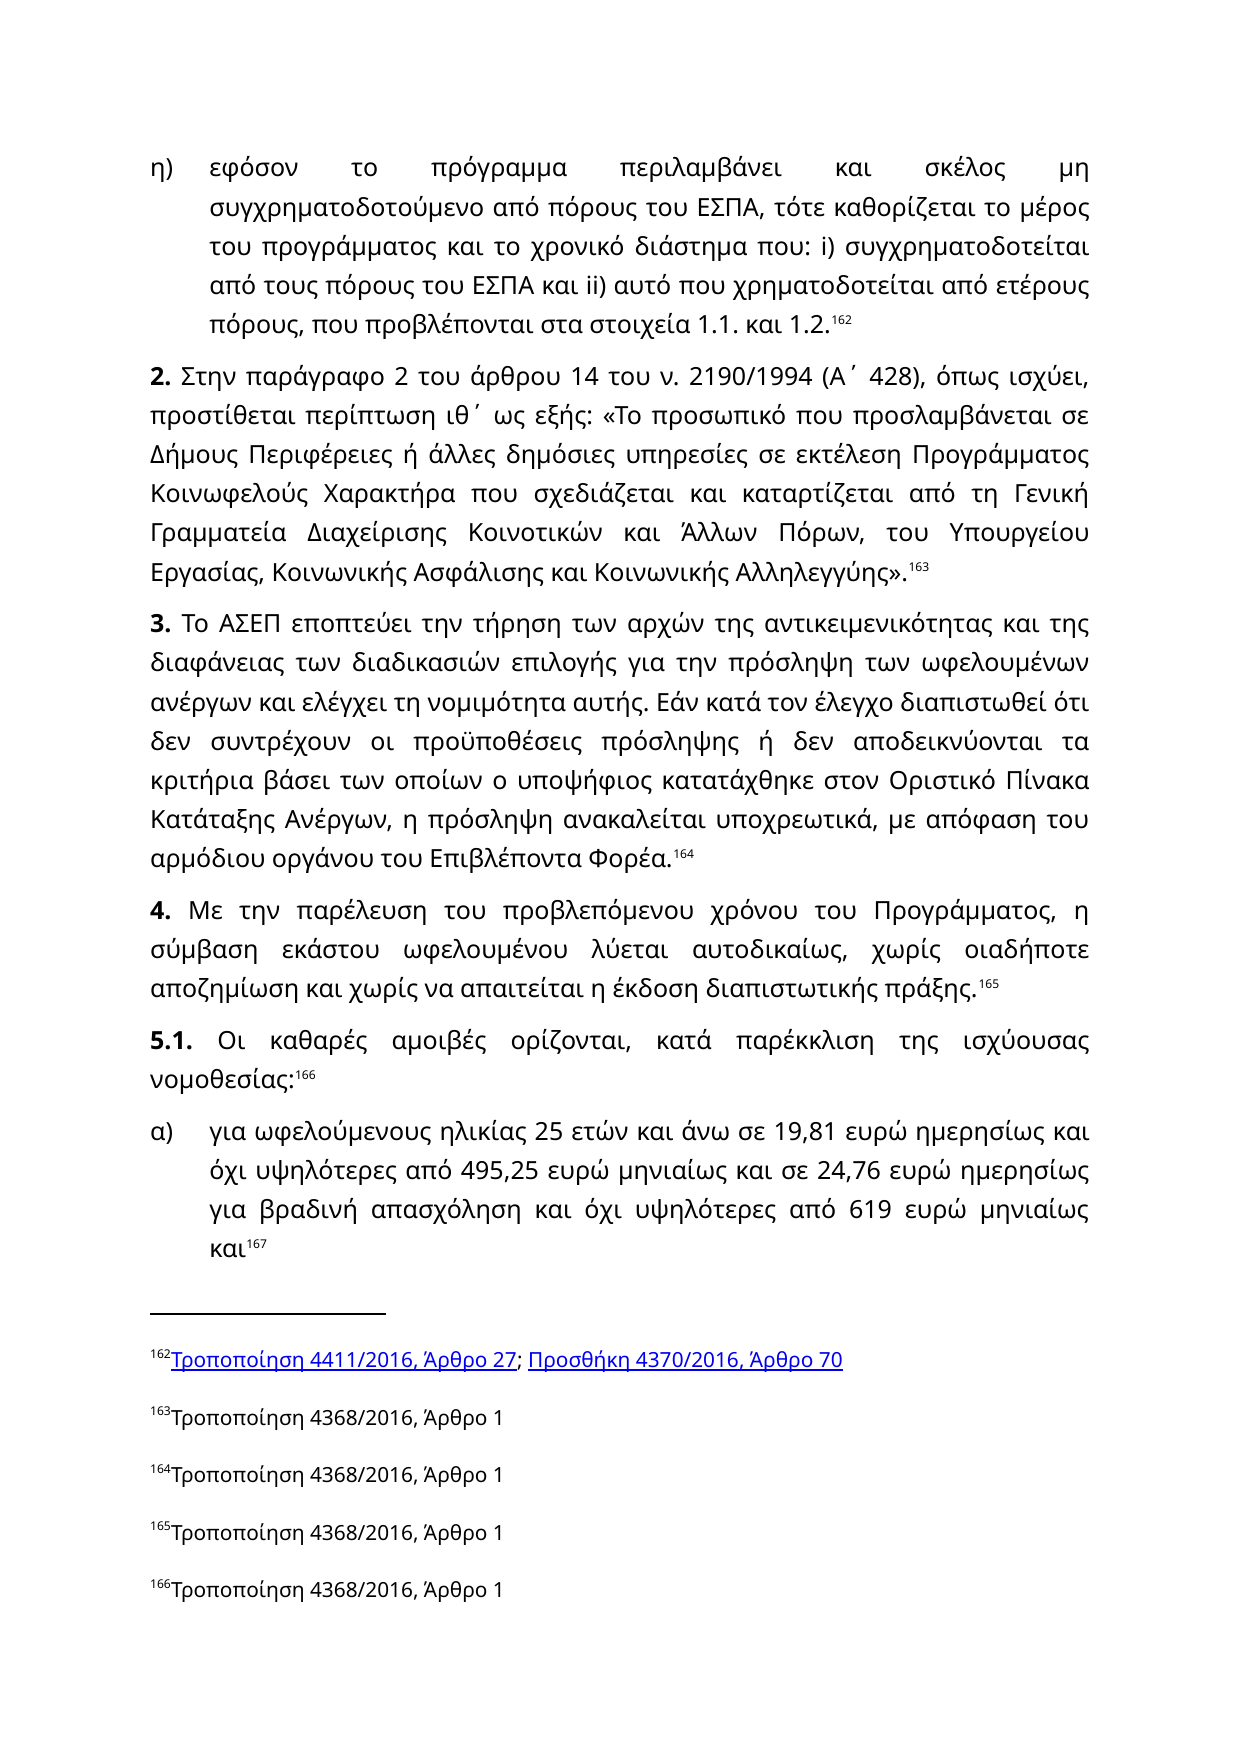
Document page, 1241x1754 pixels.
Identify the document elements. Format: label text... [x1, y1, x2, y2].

text 2. Στην παράγραφο 2 του άρθρου 14 του ν. 2190/1994 (Α΄ 428), όπως ισχύει, προστίθεται περίπτωση ιθ΄ ως εξής: «Το προσωπικό που προσλαμβάνεται σε Δήμους Περιφέρειες ή άλλες δημόσιες υπηρεσίες σε εκτέλεση Προγράμματος Κοινωφελούς Χαρακτήρα που σχεδιάζεται και καταρτίζεται από τη Γενική Γραμματεία Διαχείρισης Κοινοτικών και Άλλων Πόρων, του Υπουργείου Εργασίας, Κοινωνικής Ασφάλισης και Κοινωνικής Αλληλεγγύης». [150, 358, 1090, 588]
list η) εφόσον το πρόγραμμα περιλαμβάνει και σκέλος μη συγχρηματοδοτούμενο από πόρους του ΕΣΠΑ, τότε καθορίζεται το μέρος του προγράμματος και το χρονικό διάστημα που: i) συγχρηματοδοτείται από τους πόρους του ΕΣΠΑ και ii) αυτό που χρηματοδοτείται από ετέρους πόρους, που προβλέπονται στα στοιχεία 1.1. και 1.2. [150, 150, 1090, 341]
text 5.1. Οι καθαρές αμοιβές ορίζονται, κατά παρέκκλιση της ισχύουσας νομοθεσίας: [150, 1022, 1090, 1096]
list α) για ωφελούμενους ηλικίας 25 ετών και άνω σε 19,81 ευρώ ημερησίως και όχι υψηλότερες από 495,25 ευρώ μηνιαίως και σε 24,76 ευρώ ημερησίως για βραδινή απασχόληση και όχι υψηλότερες από 619 ευρώ μηνιαίως και [150, 1113, 1090, 1265]
text Τροποποίηση 4368/2016, Άρθρο 1 [150, 1518, 1090, 1546]
text Τροποποίηση 4368/2016, Άρθρο 1 [150, 1460, 1090, 1489]
text Τροποποίηση 4368/2016, Άρθρο 1 [150, 1576, 1090, 1604]
text 4. Με την παρέλευση του προβλεπόμενου χρόνου του Προγράμματος, η σύμβαση εκάστου ωφελουμένου λύεται αυτοδικαίως, χωρίς οιαδήποτε αποζημίωση και χωρίς να απαιτείται η έκδοση διαπιστωτικής πράξης. [150, 892, 1090, 1005]
text Τροποποίηση 4368/2016, Άρθρο 1 [150, 1403, 1090, 1431]
text Τροποποίηση 4411/2016, Άρθρο 27; Προσθήκη 4370/2016, Άρθρο 70 [150, 1345, 1090, 1373]
text 3. Το ΑΣΕΠ εποπτεύει την τήρηση των αρχών της αντικειμενικότητας και της διαφάνειας των διαδικασιών επιλογής για την πρόσληψη των ωφελουμένων ανέργων και ελέγχει τη νομιμότητα αυτής. Εάν κατά τον έλεγχο διαπιστωθεί ότι δεν συντρέχουν οι προϋποθέσεις πρόσληψης ή δεν αποδεικνύονται τα κριτήρια βάσει των οποίων ο υποψήφιος κατατάχθηκε στον Οριστικό Πίνακα Κατάταξης Ανέργων, η πρόσληψη ανακαλείται υποχρεωτικά, με απόφαση του αρμόδιου οργάνου του Επιβλέποντα Φορέα. [150, 606, 1090, 875]
